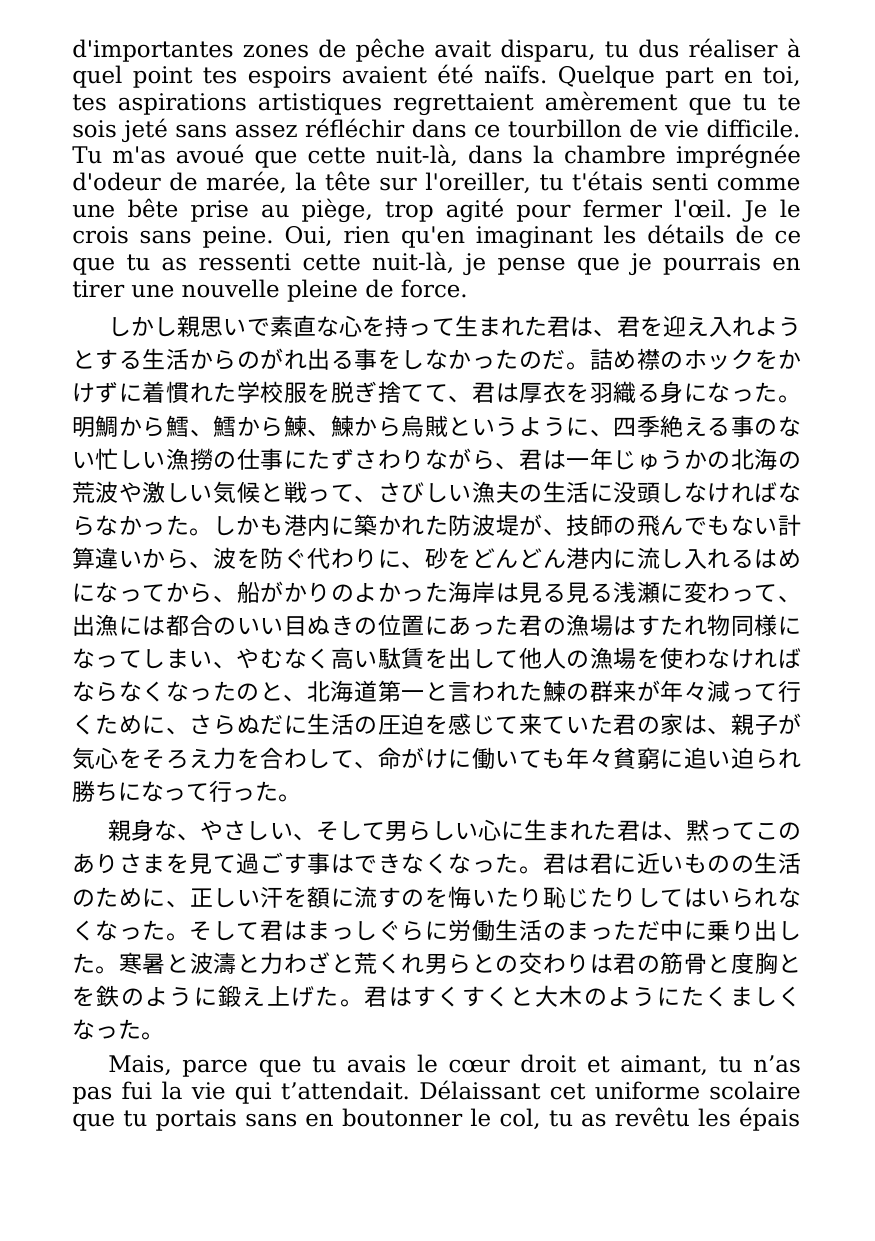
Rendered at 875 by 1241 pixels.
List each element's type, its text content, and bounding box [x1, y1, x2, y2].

text 親身な、やさしい、そして男らしい心に生まれた君は、黙ってこのありさまを見て過ごす事はできなくなった。君は君に近いものの生活のために、正しい汗を額に流すのを悔いたり恥じたりしてはいられなくなった。そして君はまっしぐらに労働生活のまっただ中に乗り出した。寒暑と波濤と力わざと荒くれ男らとの交わりは君の筋骨と度胸とを鉄のように鍛え上げた。君はすくすくと大木のようにたくましくなった。 [72, 813, 802, 1046]
text Mais, parce que tu avais le cœur droit et aimant, tu n’as pas fui la vie qui t’attendait. Délaissant cet uniforme scolaire que tu portais sans en boutonner le col, tu as revêtu les épais [72, 1052, 802, 1132]
text d'importantes zones de pêche avait disparu, tu dus réaliser à quel point tes espoirs avaient été naïfs. Quelque part en toi, tes aspirations artistiques regrettaient amèrement que tu te sois jeté sans assez réfléchir dans ce tourbillon de vie difficile. Tu m'as avoué que cette nuit-là, dans la chambre imprégnée d'odeur de marée, la tête sur l'oreiller, tu t'étais senti comme une bête prise au piège, trop agité pour fermer l'œil. Je le crois sans peine. Oui, rien qu'en imaginant les détails de ce que tu as ressenti cette nuit-là, je pense que je pourrais en tirer une nouvelle pleine de force. [72, 36, 802, 303]
text しかし親思いで素直な心を持って生まれた君は、君を迎え入れようとする生活からのがれ出る事をしなかったのだ。詰め襟のホックをかけずに着慣れた学校服を脱ぎ捨てて、君は厚衣を羽織る身になった。明鯛から鱈、鱈から鰊、鰊から烏賊というように、四季絶える事のない忙しい漁撈の仕事にたずさわりながら、君は一年じゅうかの北海の荒波や激しい気候と戦って、さびしい漁夫の生活に没頭しなければならなかった。しかも港内に築かれた防波堤が、技師の飛んでもない計算違いから、波を防ぐ代わりに、砂をどんどん港内に流し入れるはめになってから、船がかりのよかった海岸は見る見る浅瀬に変わって、出漁には都合のいい目ぬきの位置にあった君の漁場はすたれ物同様になってしまい、やむなく高い駄賃を出して他人の漁場を使わなければならなくなったのと、北海道第一と言われた鰊の群来が年々減って行くために、さらぬだに生活の圧迫を感じて来ていた君の家は、親子が気心をそろえ力を合わして、命がけに働いても年々貧窮に追い迫られ勝ちになって行った。 [72, 309, 802, 807]
